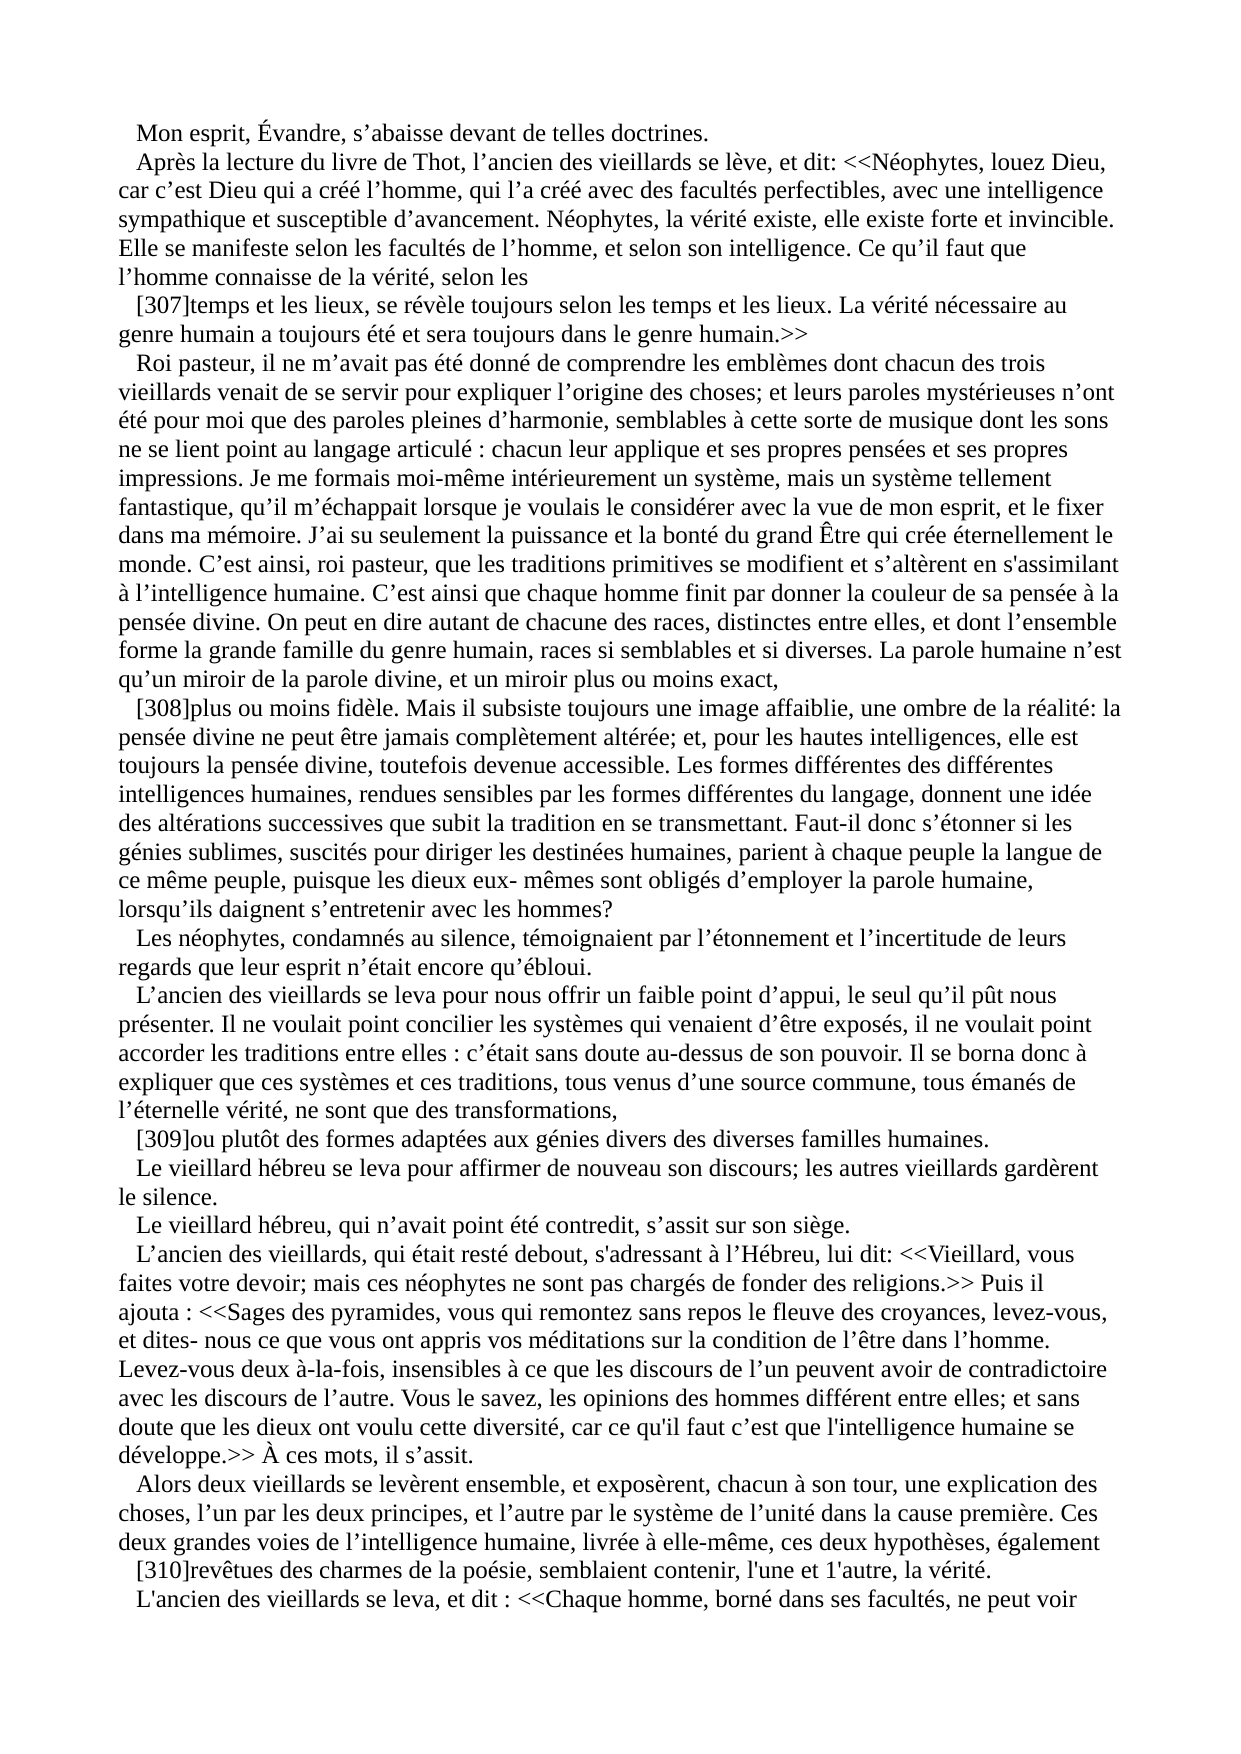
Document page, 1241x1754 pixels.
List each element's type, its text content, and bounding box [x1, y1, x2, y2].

text Alors deux vieillards se levèrent ensemble, et exposèrent, chacun à son tour, une explication des choses, l’un par les deux principes, et l’autre par le système de l’unité dans la cause première. Ces deux grandes voies de l’intelligence humaine, livrée à elle-même, ces deux hypothèses, également [118, 1469, 1122, 1556]
text Roi pasteur, il ne m’avait pas été donné de comprendre les emblèmes dont chacun des trois vieillards venait de se servir pour expliquer l’origine des choses; et leurs paroles mystérieuses n’ont été pour moi que des paroles pleines d’harmonie, semblables à cette sorte de musique dont les sons ne se lient point au langage articulé : chacun leur applique et ses propres pensées et ses propres impressions. Je me formais moi-même intérieurement un système, mais un système tellement fantastique, qu’il m’échappait lorsque je voulais le considérer avec la vue de mon esprit, et le fixer dans ma mémoire. J’ai su seulement la puissance et la bonté du grand Être qui crée éternellement le monde. C’est ainsi, roi pasteur, que les traditions primitives se modifient et s’altèrent en s'assimilant à l’intelligence humaine. C’est ainsi que chaque homme finit par donner la couleur de sa pensée à la pensée divine. On peut en dire autant de chacune des races, distinctes entre elles, et dont l’ensemble forme la grande famille du genre humain, races si semblables et si diverses. La parole humaine n’est qu’un miroir de la parole divine, et un miroir plus ou moins exact, [118, 348, 1122, 693]
text [310]revêtues des charmes de la poésie, semblaient contenir, l'une et 1'autre, la vérité. [118, 1556, 1122, 1584]
text [308]plus ou moins fidèle. Mais il subsiste toujours une image affaiblie, une ombre de la réalité: la pensée divine ne peut être jamais complètement altérée; et, pour les hautes intelligences, elle est toujours la pensée divine, toutefois devenue accessible. Les formes différentes des différentes intelligences humaines, rendues sensibles par les formes différentes du langage, donnent une idée des altérations successives que subit la tradition en se transmettant. Faut-il donc s’étonner si les génies sublimes, suscités pour diriger les destinées humaines, parient à chaque peuple la langue de ce même peuple, puisque les dieux eux- mêmes sont obligés d’employer la parole humaine, lorsqu’ils daignent s’entretenir avec les hommes? [118, 693, 1122, 923]
text Après la lecture du livre de Thot, l’ancien des vieillards se lève, et dit: <<Néophytes, louez Dieu, car c’est Dieu qui a créé l’homme, qui l’a créé avec des facultés perfectibles, avec une intelligence sympathique et susceptible d’avancement. Néophytes, la vérité existe, elle existe forte et invincible. Elle se manifeste selon les facultés de l’homme, et selon son intelligence. Ce qu’il faut que l’homme connaisse de la vérité, selon les [118, 147, 1122, 291]
text Le vieillard hébreu se leva pour affirmer de nouveau son discours; les autres vieillards gardèrent le silence. [118, 1153, 1122, 1211]
text Les néophytes, condamnés au silence, témoignaient par l’étonnement et l’incertitude de leurs regards que leur esprit n’était encore qu’ébloui. [118, 923, 1122, 981]
text [309]ou plutôt des formes adaptées aux génies divers des diverses familles humaines. [118, 1124, 1122, 1153]
text L’ancien des vieillards se leva pour nous offrir un faible point d’appui, le seul qu’il pût nous présenter. Il ne voulait point concilier les systèmes qui venaient d’être exposés, il ne voulait point accorder les traditions entre elles : c’était sans doute au-dessus de son pouvoir. Il se borna donc à expliquer que ces systèmes et ces traditions, tous venus d’une source commune, tous émanés de l’éternelle vérité, ne sont que des transformations, [118, 981, 1122, 1124]
text Mon esprit, Évandre, s’abaisse devant de telles doctrines. [118, 118, 1122, 147]
text L'ancien des vieillards se leva, et dit : <<Chaque homme, borné dans ses facultés, ne peut voir [118, 1584, 1122, 1613]
text L’ancien des vieillards, qui était resté debout, s'adressant à l’Hébreu, lui dit: <<Vieillard, vous faites votre devoir; mais ces néophytes ne sont pas chargés de fonder des religions.>> Puis il ajouta : <<Sages des pyramides, vous qui remontez sans repos le fleuve des croyances, levez-vous, et dites- nous ce que vous ont appris vos méditations sur la condition de l’être dans l’homme. Levez-vous deux à-la-fois, insensibles à ce que les discours de l’un peuvent avoir de contradictoire avec les discours de l’autre. Vous le savez, les opinions des hommes différent entre elles; et sans doute que les dieux ont voulu cette diversité, car ce qu'il faut c’est que l'intelligence humaine se développe.>> À ces mots, il s’assit. [118, 1239, 1122, 1469]
text Le vieillard hébreu, qui n’avait point été contredit, s’assit sur son siège. [118, 1211, 1122, 1239]
text [307]temps et les lieux, se révèle toujours selon les temps et les lieux. La vérité nécessaire au genre humain a toujours été et sera toujours dans le genre humain.>> [118, 291, 1122, 348]
